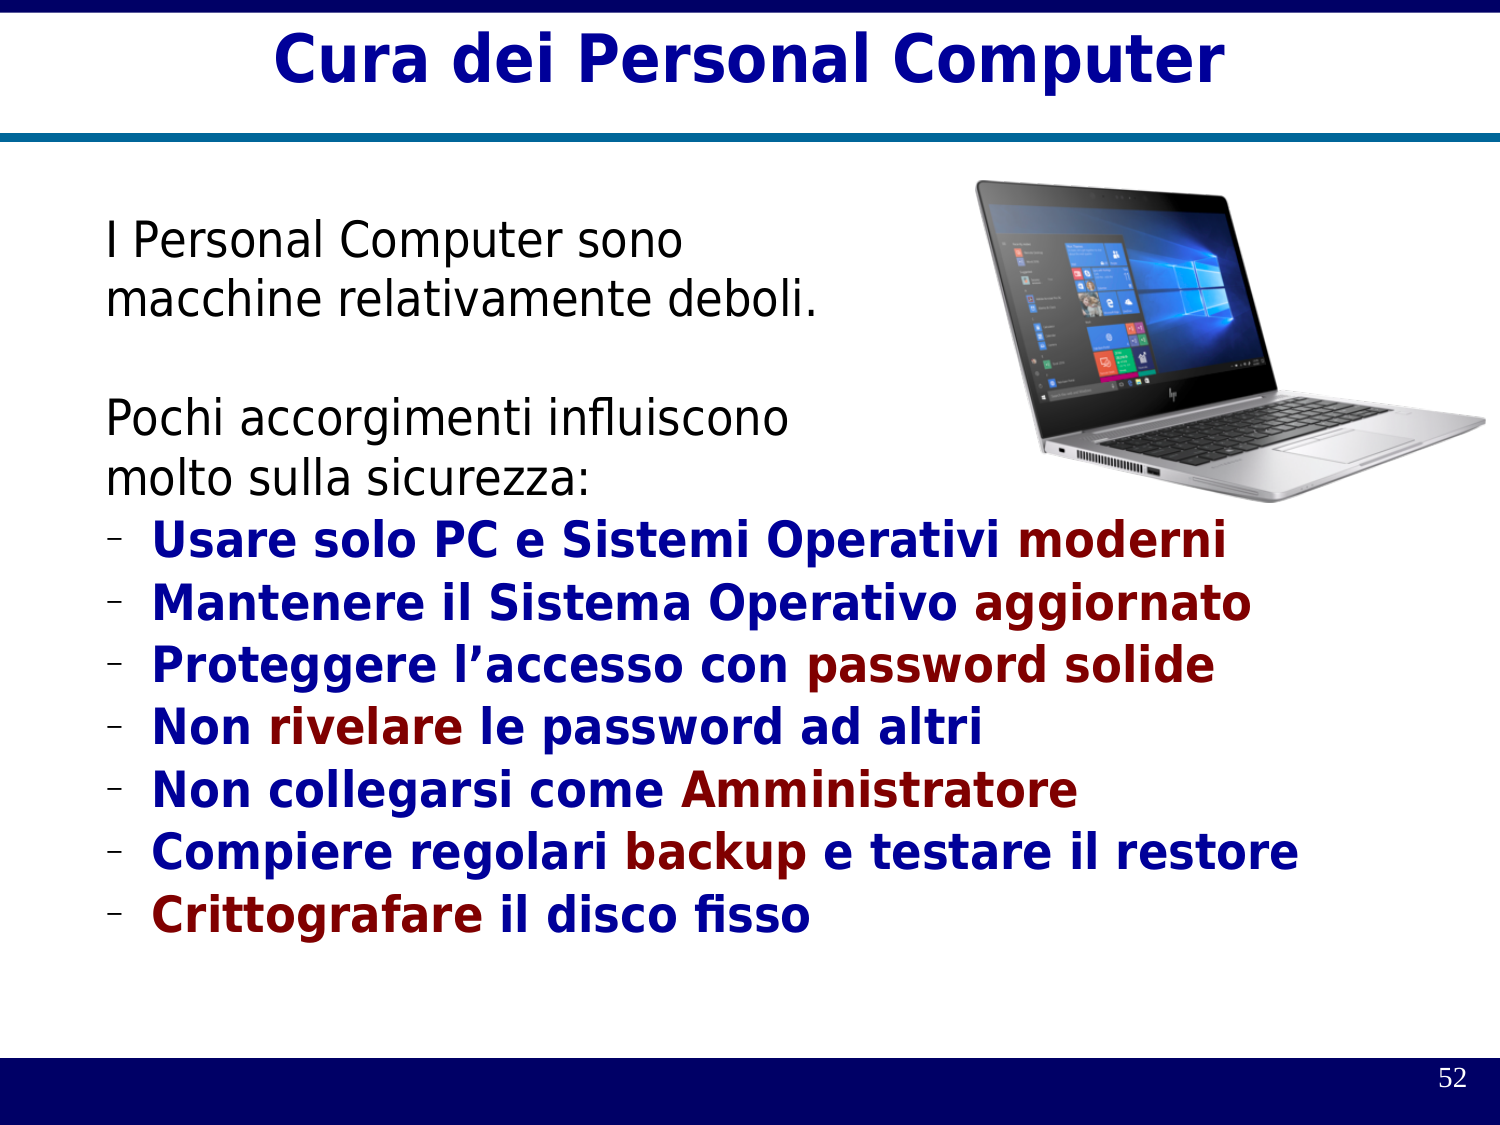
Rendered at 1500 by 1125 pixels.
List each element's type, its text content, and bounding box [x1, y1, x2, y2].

picture [975, 149, 1486, 534]
list I Personal Computer sono macchine relativamente deboli. Pochi accorgimenti influiscono molto sulla sicurezza: Usare solo PC e Sistemi Operativi moderni Mantenere il Sistema Operativo aggiornato Proteggere l’accesso con password solide Non rivelare le password ad altri Non collegarsi come Amministratore Compiere regolari backup e testare il restore Crittografare il disco fisso [30, 149, 1471, 1021]
title Cura dei Personal Computer [30, 0, 1471, 126]
